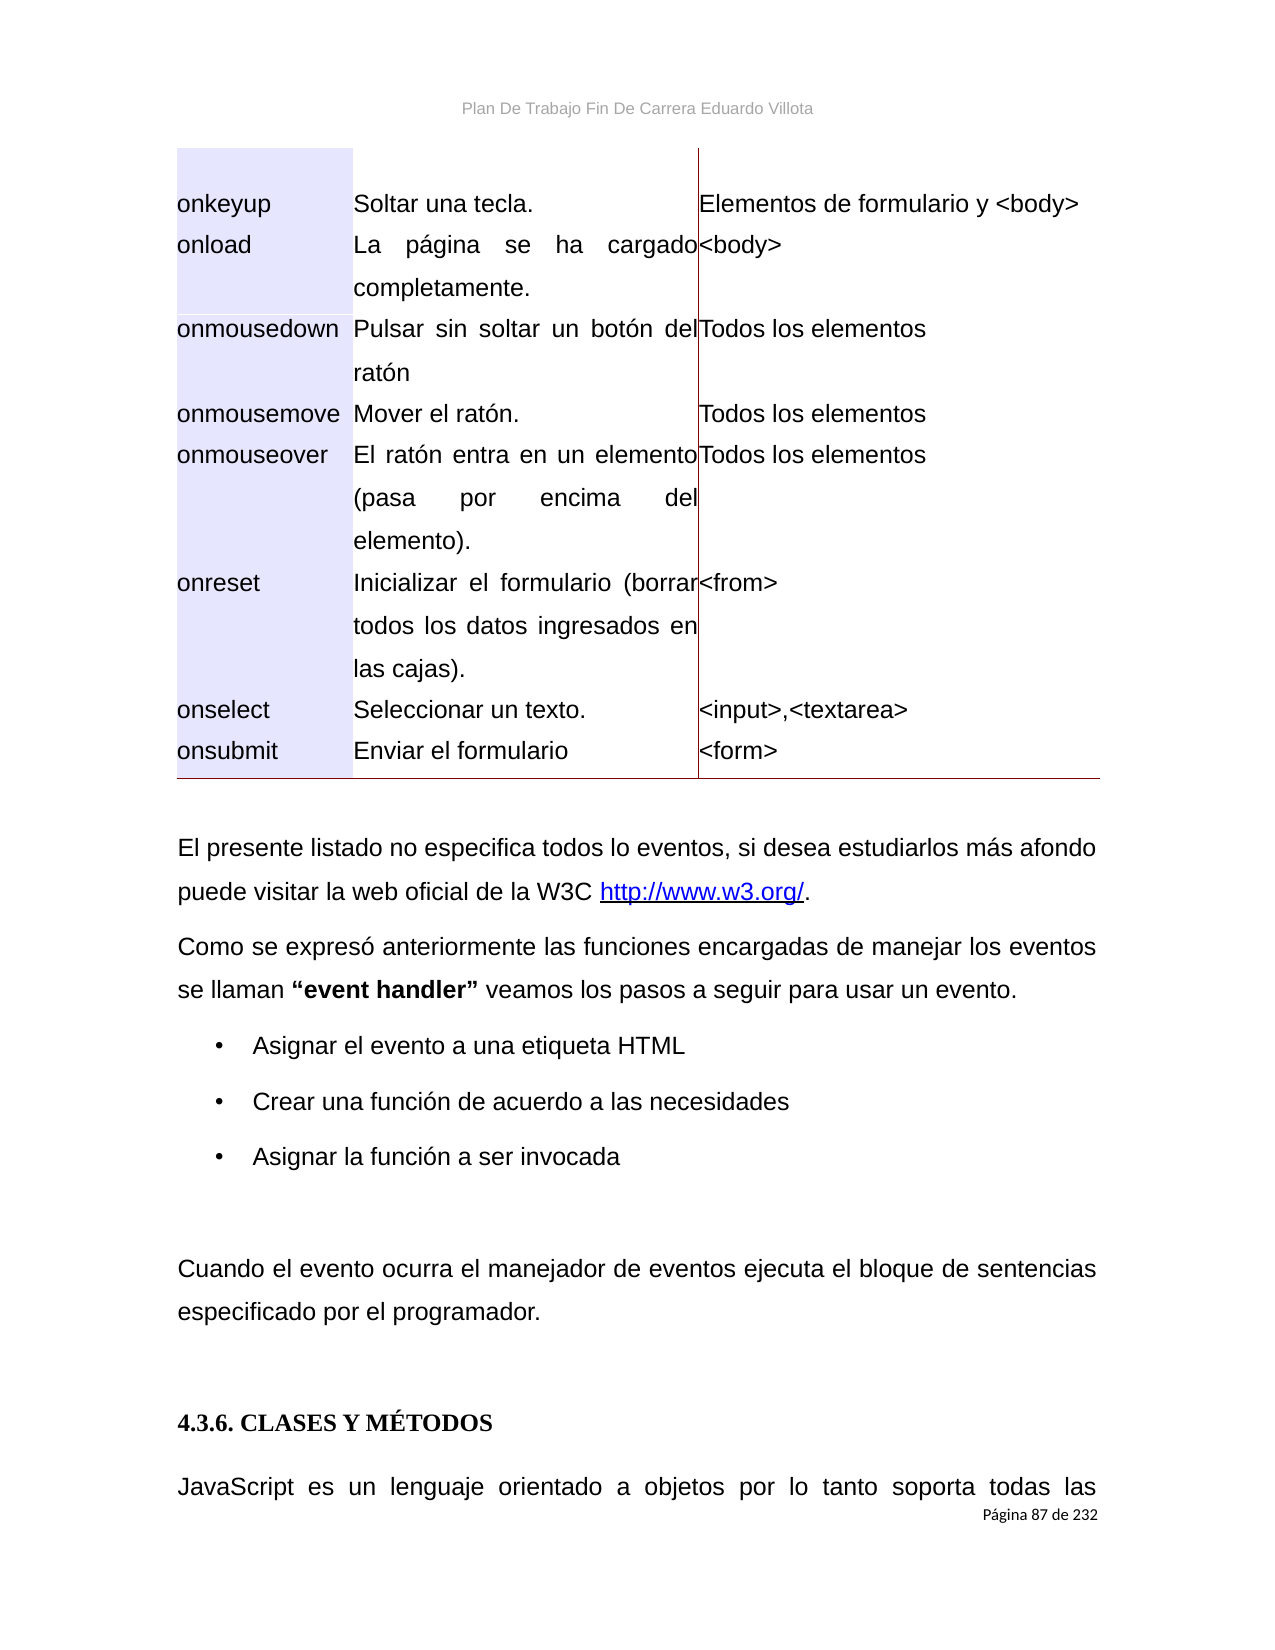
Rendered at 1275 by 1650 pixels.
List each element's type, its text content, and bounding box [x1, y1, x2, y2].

table_cell onmouseover [177, 440, 353, 568]
table_cell Soltar una tecla. [353, 189, 698, 230]
text 4.3.6. CLASES Y MÉTODOS [177, 1408, 1098, 1437]
text Como se expresó anteriormente las funciones encargadas de manejar los eventos se llaman “event handler” veamos los pasos a seguir para usar un evento. [177, 932, 1098, 1004]
table_cell Inicializar el formulario (borrar todos los datos ingresados en las cajas). [353, 568, 698, 695]
table_cell <form> [699, 736, 1100, 778]
table_cell La página se ha cargado completamente. [353, 230, 698, 314]
text Cuando el evento ocurra el manejador de eventos ejecuta el bloque de sentencias especificado por el programador. [177, 1254, 1098, 1326]
table_cell [353, 148, 698, 189]
table_cell Pulsar sin soltar un botón del ratón [353, 315, 698, 399]
table_cell Mover el ratón. [353, 399, 698, 440]
text El presente listado no especifica todos lo eventos, si desea estudiarlos más afondo puede visitar la web oficial de la W3C http://www.w3.org/. [177, 833, 1098, 905]
table_cell onreset [177, 568, 353, 695]
table_cell Seleccionar un texto. [353, 695, 698, 736]
table_cell Todos los elementos [699, 315, 1100, 399]
table_cell onkeyup [177, 189, 353, 230]
table_cell Enviar el formulario [353, 736, 698, 778]
table_cell <from> [699, 568, 1100, 695]
table_cell onsubmit [177, 736, 353, 778]
table_cell Todos los elementos [699, 440, 1100, 568]
table_cell onmousemove [177, 399, 353, 440]
table_cell [177, 148, 353, 189]
table_cell onselect [177, 695, 353, 736]
table_cell onmousedown [177, 315, 353, 399]
table_cell Todos los elementos [699, 399, 1100, 440]
table_cell <input>,<textarea> [699, 695, 1100, 736]
list Asignar la función a ser invocada [215, 1142, 1098, 1171]
list Asignar el evento a una etiqueta HTML [215, 1031, 1098, 1060]
text JavaScript es un lenguaje orientado a objetos por lo tanto soporta todas las [177, 1472, 1098, 1501]
list Crear una función de acuerdo a las necesidades [215, 1087, 1098, 1115]
table_cell [699, 148, 1100, 189]
table_cell El ratón entra en un elemento (pasa por encima del elemento). [353, 440, 698, 568]
table_cell onload [177, 230, 353, 314]
table_cell <body> [699, 230, 1100, 314]
table_cell Elementos de formulario y <body> [699, 189, 1100, 230]
